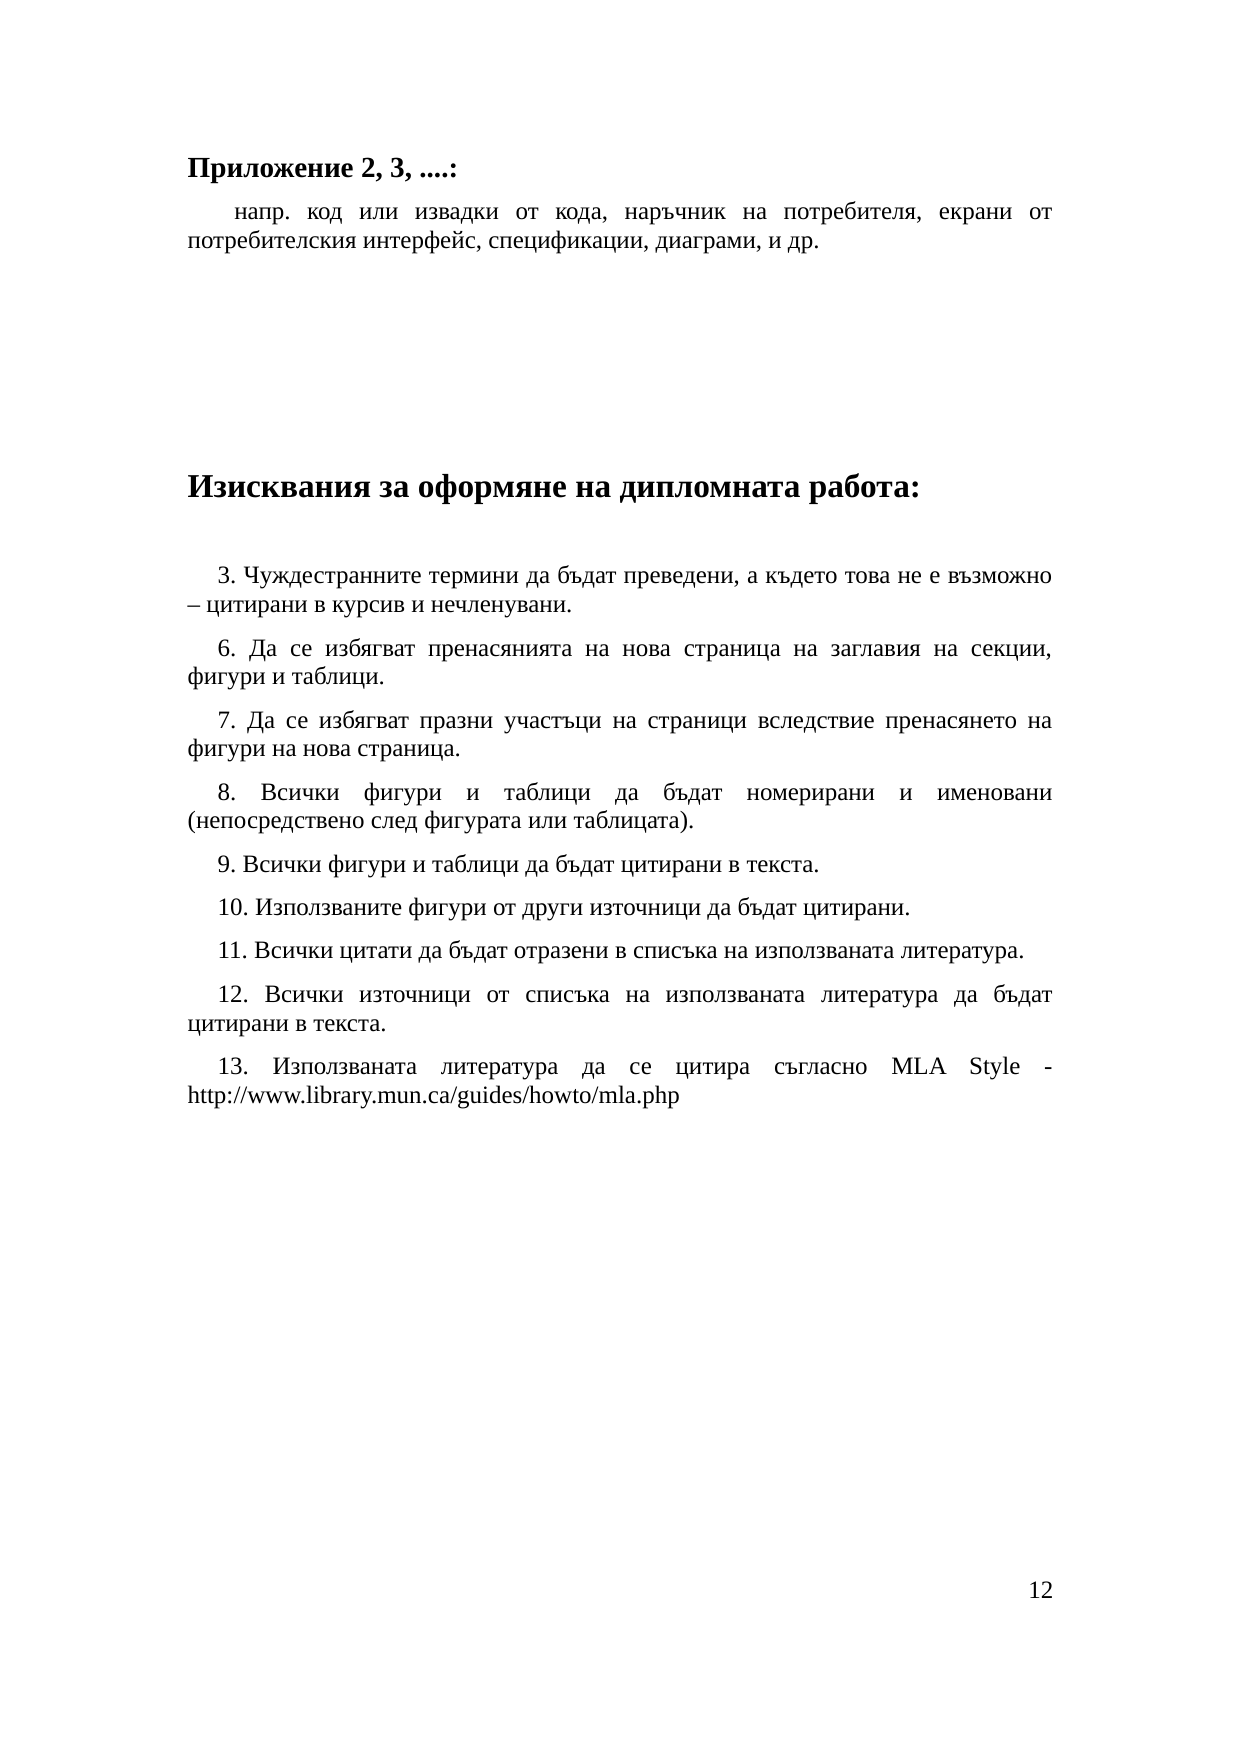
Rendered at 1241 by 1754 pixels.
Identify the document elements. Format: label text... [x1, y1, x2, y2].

text 10. Използваните фигури от други източници да бъдат цитирани. [187, 892, 1053, 921]
text напр. код или извадки от кода, наръчник на потребителя, екрани от потребителския интерфейс, спецификации, диаграми, и др. [187, 196, 1053, 253]
text 8. Всички фигури и таблици да бъдат номерирани и именовани (непосредствено след фигурата или таблицата). [187, 777, 1053, 834]
text 12. Всички източници от списъка на използваната литература да бъдат цитирани в текста. [187, 979, 1053, 1036]
text 7. Да се избягват празни участъци на страници вследствие пренасянето на фигури на нова страница. [187, 705, 1053, 762]
text 9. Всички фигури и таблици да бъдат цитирани в текста. [187, 849, 1053, 878]
subtitle Приложение 2, 3, ....: [187, 150, 1053, 183]
text 6. Да се избягват пренасянията на нова страница на заглавия на секции, фигури и таблици. [187, 633, 1053, 690]
text 13. Използваната литература да се цитира съгласно MLA Style - http://www.library.mun.ca/guides/howto/mla.php [187, 1051, 1053, 1108]
subtitle Изисквания за оформяне на дипломната работа: [187, 466, 1053, 505]
text 3. Чуждестранните термини да бъдат преведени, а където това не е възможно – цитирани в курсив и нечленувани. [187, 561, 1053, 618]
text 11. Всички цитати да бъдат отразени в списъка на използваната литература. [187, 936, 1053, 964]
